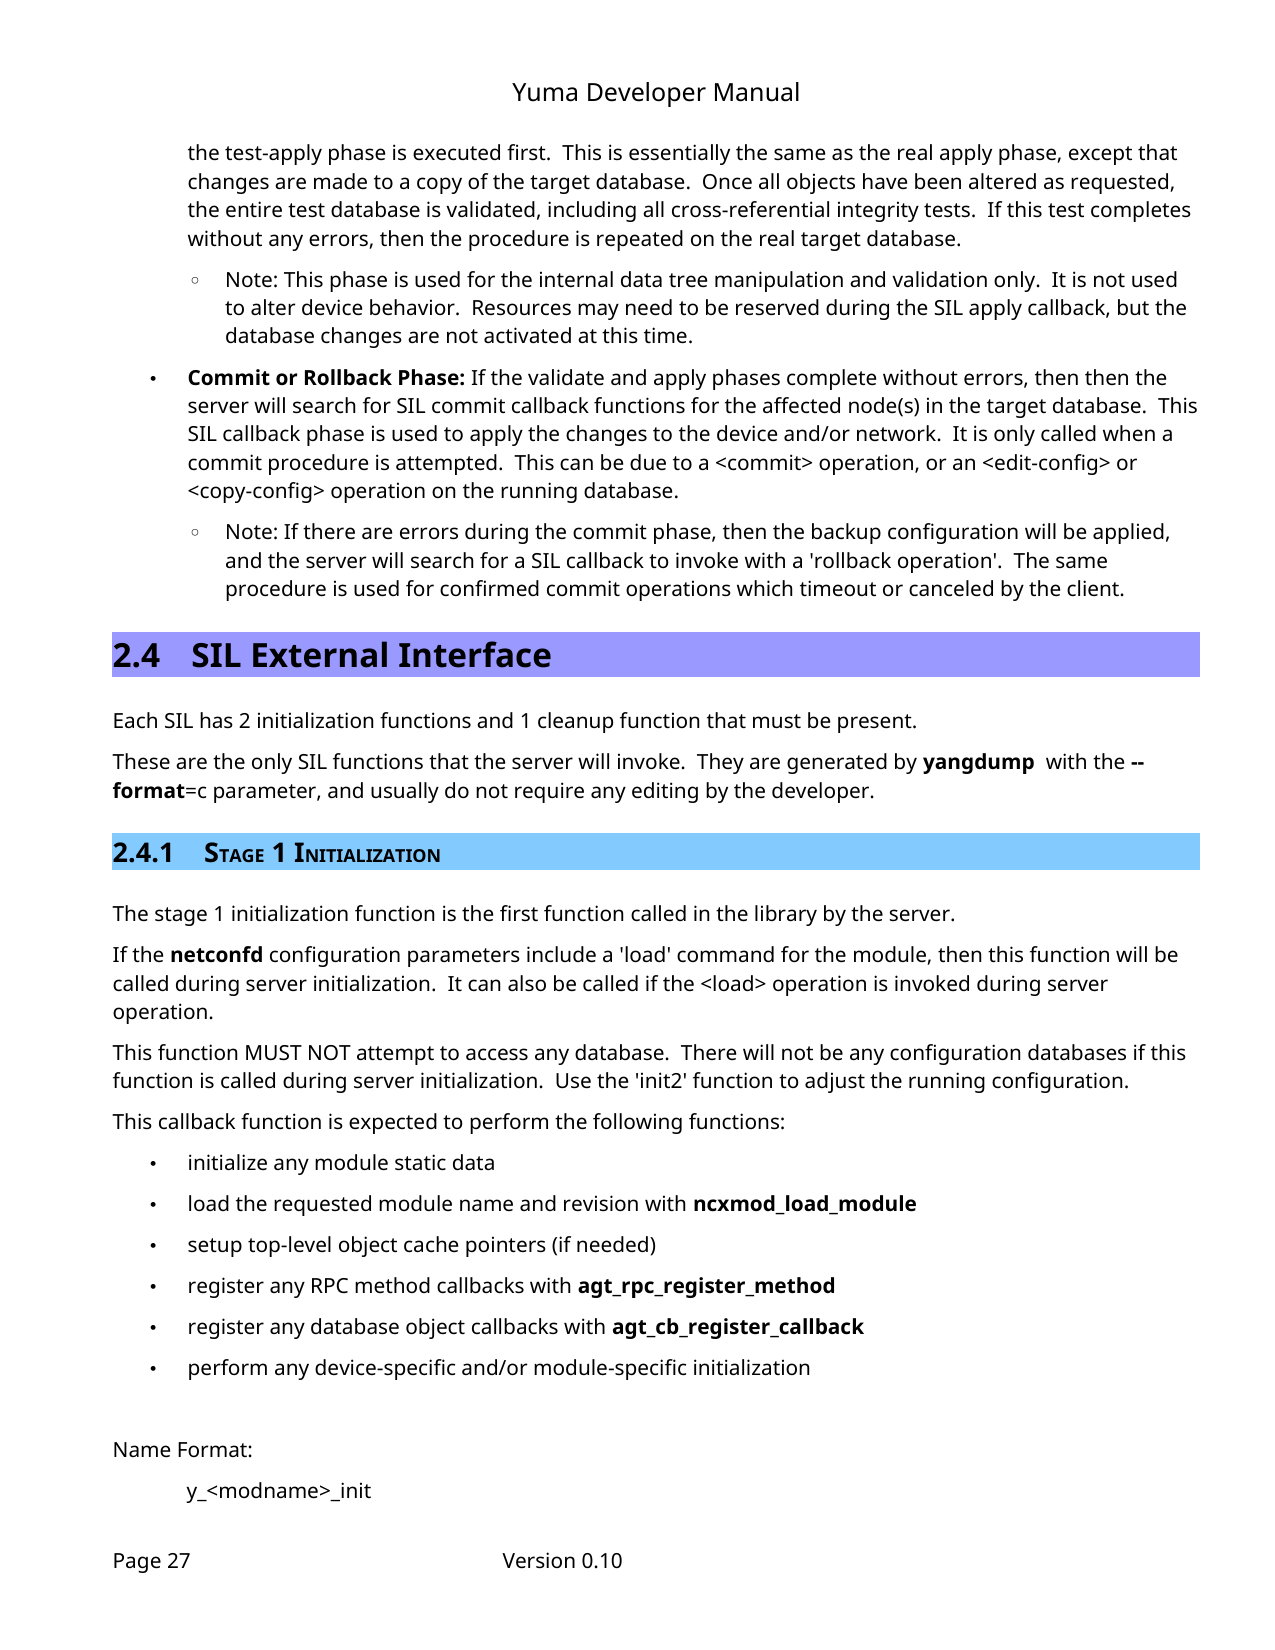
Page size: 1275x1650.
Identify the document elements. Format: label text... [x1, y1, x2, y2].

subtitle Stage 1 Initialization [112, 833, 1200, 870]
text Name Format: [112, 1435, 1200, 1463]
list register any database object callbacks with agt_cb_register_callback [150, 1312, 1200, 1341]
text If the netconfd configuration parameters include a 'load' command for the module, then this function will be called during server initialization. It can also be called if the <load> operation is invoked during server operation. [112, 940, 1200, 1026]
list initialize any module static data [150, 1148, 1200, 1177]
text This callback function is expected to perform the following functions: [112, 1107, 1200, 1136]
list perform any device-specific and/or module-specific initialization [150, 1353, 1200, 1382]
list register any RPC method callbacks with agt_rpc_register_method [150, 1271, 1200, 1300]
subtitle SIL External Interface [112, 632, 1200, 677]
list load the requested module name and revision with ncxmod_load_module [150, 1189, 1200, 1218]
text The stage 1 initialization function is the first function called in the library by the server. [112, 899, 1200, 928]
list the test-apply phase is executed first. This is essentially the same as the real apply phase, except that changes are made to a copy of the target database. Once all objects have been altered as requested, the entire test database is validated, including all cross-referential integrity tests. If this test completes without any errors, then the procedure is repeated on the real target database. [150, 138, 1200, 252]
list Note: If there are errors during the commit phase, then the backup configuration will be applied, and the server will search for a SIL callback to invoke with a 'rollback operation'. The same procedure is used for confirmed commit operations which timeout or canceled by the client. [187, 517, 1200, 603]
text y_<modname>_init [112, 1476, 1200, 1504]
text This function MUST NOT attempt to access any database. There will not be any configuration databases if this function is called during server initialization. Use the 'init2' function to adjust the running configuration. [112, 1038, 1200, 1095]
list Commit or Rollback Phase: If the validate and apply phases complete without errors, then then the server will search for SIL commit callback functions for the affected node(s) in the target database. This SIL callback phase is used to apply the changes to the device and/or network. It is only called when a commit procedure is attempted. This can be due to a <commit> operation, or an <edit-config> or <copy-config> operation on the running database. [150, 363, 1200, 505]
text Each SIL has 2 initialization functions and 1 cleanup function that must be present. [112, 706, 1200, 735]
list Note: This phase is used for the internal data tree manipulation and validation only. It is not used to alter device behavior. Resources may need to be reserved during the SIL apply callback, but the database changes are not activated at this time. [187, 265, 1200, 350]
list setup top-level object cache pointers (if needed) [150, 1230, 1200, 1259]
text These are the only SIL functions that the server will invoke. They are generated by yangdump with the --format=c parameter, and usually do not require any editing by the developer. [112, 747, 1200, 804]
